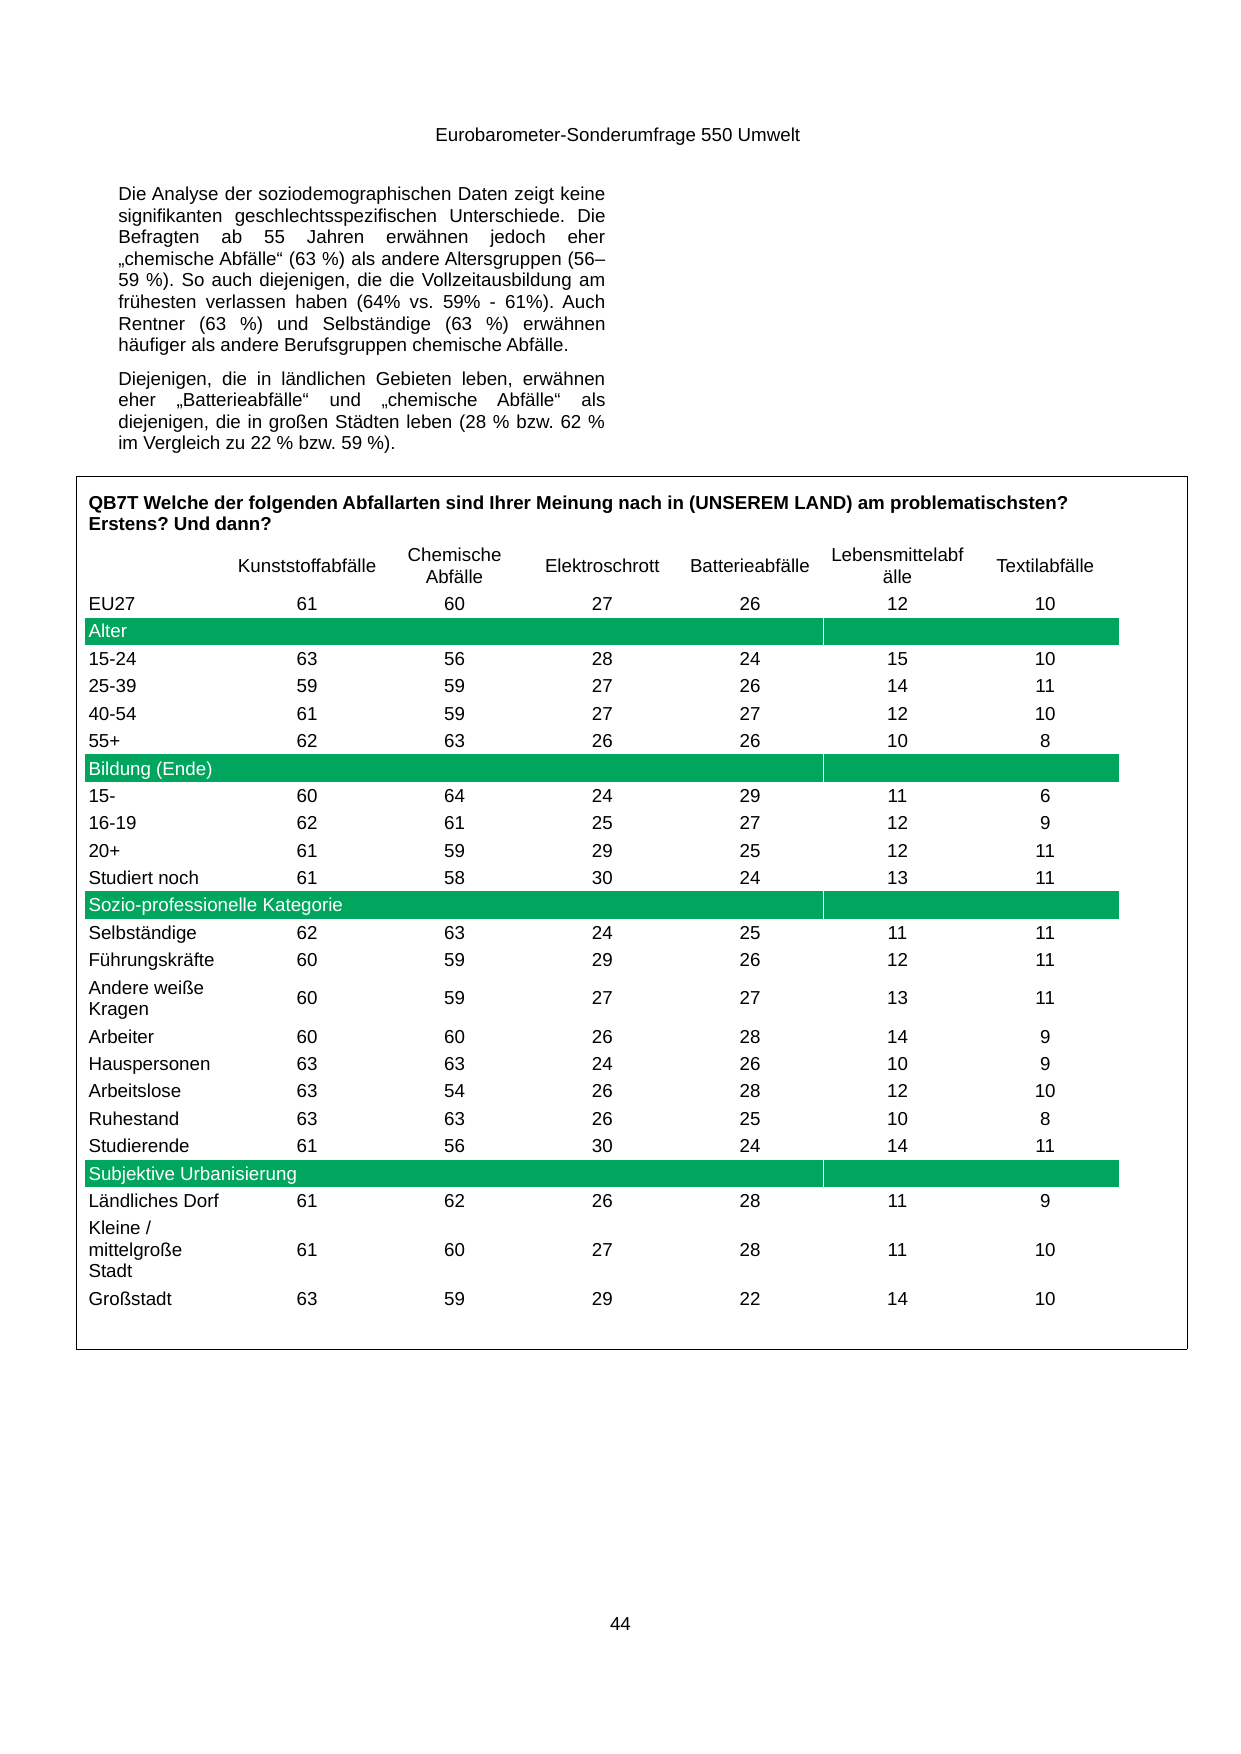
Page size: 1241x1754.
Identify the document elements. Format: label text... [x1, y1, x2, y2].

table_cell 60 [233, 974, 381, 1022]
table_cell 55+ [85, 727, 233, 754]
table_cell 12 [824, 837, 971, 864]
table_cell 11 [971, 864, 1119, 891]
table_cell 61 [233, 1214, 381, 1285]
table_cell 63 [233, 645, 381, 672]
table_cell 11 [824, 782, 971, 809]
table_cell 12 [824, 809, 971, 837]
table_cell 59 [381, 946, 528, 973]
table_cell Subjektive Urbanisierung [85, 1160, 676, 1187]
table_cell 29 [676, 782, 823, 809]
table_cell 60 [233, 782, 381, 809]
table_cell 25 [676, 919, 823, 946]
table_cell Elektroschrott [528, 541, 676, 590]
table_cell 9 [971, 1050, 1119, 1077]
table_cell 25 [528, 809, 676, 837]
table_cell 28 [676, 1214, 823, 1285]
table_cell 11 [824, 1214, 971, 1285]
table_cell 62 [381, 1187, 528, 1214]
table_cell 27 [676, 974, 823, 1022]
table_cell Selbständige [85, 919, 233, 946]
table_cell 10 [971, 645, 1119, 672]
table_cell 27 [676, 809, 823, 837]
table_cell 62 [233, 919, 381, 946]
table_cell Ländliches Dorf [85, 1187, 233, 1214]
table_cell 24 [528, 919, 676, 946]
table_cell Andere weiße Kragen [85, 974, 233, 1022]
table_cell 20+ [85, 837, 233, 864]
table_cell 26 [676, 672, 823, 699]
table_cell 28 [528, 645, 676, 672]
table_cell 60 [381, 1023, 528, 1050]
table_cell [676, 891, 823, 919]
table_cell 11 [971, 946, 1119, 973]
table_cell 15 [824, 645, 971, 672]
table_cell 61 [233, 837, 381, 864]
table_cell 59 [381, 974, 528, 1022]
table_cell 10 [971, 1285, 1119, 1312]
table_cell 12 [824, 1077, 971, 1105]
table_cell 28 [676, 1187, 823, 1214]
table_cell 28 [676, 1023, 823, 1050]
table_cell Lebensmittelabfälle [824, 541, 971, 590]
table_cell 29 [528, 837, 676, 864]
table_cell 58 [381, 864, 528, 891]
table_cell 8 [971, 1105, 1119, 1132]
table_cell 26 [528, 727, 676, 754]
table_cell 9 [971, 1023, 1119, 1050]
table_cell 11 [971, 1132, 1119, 1159]
table_cell 54 [381, 1077, 528, 1105]
table_cell 61 [233, 700, 381, 727]
table_cell 63 [233, 1105, 381, 1132]
table_cell [824, 618, 971, 645]
table_cell 62 [233, 809, 381, 837]
table_cell Studierende [85, 1132, 233, 1159]
table_cell 27 [528, 1214, 676, 1285]
table_cell 11 [824, 919, 971, 946]
table_cell 25-39 [85, 672, 233, 699]
table_cell 16-19 [85, 809, 233, 837]
table_cell 11 [971, 837, 1119, 864]
table_cell 27 [528, 672, 676, 699]
table_cell 13 [824, 864, 971, 891]
table_cell 27 [528, 590, 676, 617]
table_cell 59 [233, 672, 381, 699]
table_cell [824, 1160, 971, 1187]
table_cell 12 [824, 946, 971, 973]
table_cell 59 [381, 672, 528, 699]
table_cell 30 [528, 864, 676, 891]
table_cell 10 [971, 700, 1119, 727]
table_cell [971, 1160, 1119, 1187]
table_cell Kunststoffabfälle [233, 541, 381, 590]
table_cell 60 [381, 590, 528, 617]
table_cell [676, 754, 823, 782]
table_cell 63 [381, 919, 528, 946]
table_cell 40-54 [85, 700, 233, 727]
table_cell 24 [676, 1132, 823, 1159]
table_cell Arbeiter [85, 1023, 233, 1050]
table_cell 10 [971, 1214, 1119, 1285]
table_cell 63 [233, 1285, 381, 1312]
table_cell 29 [528, 946, 676, 973]
table_cell 60 [233, 946, 381, 973]
table_cell 61 [233, 590, 381, 617]
table_header QB7T Welche der folgenden Abfallarten sind Ihrer Meinung nach in (UNSEREM LAND) am problematischsten? Erstens? Und dann? [85, 485, 1119, 541]
table_cell 56 [381, 645, 528, 672]
text Die Analyse der soziodemographischen Daten zeigt keine signifikanten geschlechtsspezifischen Unterschiede. Die Befragten ab 55 Jahren erwähnen jedoch eher „chemische Abfälle“ (63 %) als andere Altersgruppen (56–59 %). So auch diejenigen, die die Vollzeitausbildung am frühesten verlassen haben (64% vs. 59% - 61%). Auch Rentner (63 %) und Selbständige (63 %) erwähnen häufiger als andere Berufsgruppen chemische Abfälle. [118, 183, 605, 356]
table_cell 28 [676, 1077, 823, 1105]
table_cell 63 [381, 1105, 528, 1132]
table_cell 11 [824, 1187, 971, 1214]
table_cell 13 [824, 974, 971, 1022]
table_cell 30 [528, 1132, 676, 1159]
table_cell 8 [971, 727, 1119, 754]
table_cell 22 [676, 1285, 823, 1312]
table_cell 24 [528, 782, 676, 809]
table_cell 61 [233, 864, 381, 891]
table_cell 12 [824, 700, 971, 727]
table_cell 12 [824, 590, 971, 617]
table_cell 61 [381, 809, 528, 837]
table_cell 24 [676, 864, 823, 891]
table_cell 10 [971, 1077, 1119, 1105]
table_cell 27 [528, 700, 676, 727]
table_cell 26 [528, 1077, 676, 1105]
table_cell [676, 618, 823, 645]
table_cell 15- [85, 782, 233, 809]
table_cell Alter [85, 618, 676, 645]
table_cell [971, 618, 1119, 645]
table_cell Kleine / mittelgroße Stadt [85, 1214, 233, 1285]
table_cell 15-24 [85, 645, 233, 672]
table_cell Großstadt [85, 1285, 233, 1312]
table_cell Batterieabfälle [676, 541, 823, 590]
table_cell 26 [528, 1023, 676, 1050]
table_cell 56 [381, 1132, 528, 1159]
table_cell 14 [824, 1285, 971, 1312]
table_cell [676, 1160, 823, 1187]
table_cell 26 [528, 1105, 676, 1132]
table_cell 26 [528, 1187, 676, 1214]
table_cell 29 [528, 1285, 676, 1312]
table_cell 10 [824, 727, 971, 754]
table_cell 24 [528, 1050, 676, 1077]
table_cell 9 [971, 809, 1119, 837]
table_cell 11 [971, 919, 1119, 946]
table_cell 63 [233, 1077, 381, 1105]
table_cell 26 [676, 727, 823, 754]
table_cell Hauspersonen [85, 1050, 233, 1077]
table_cell 25 [676, 1105, 823, 1132]
table_cell 60 [233, 1023, 381, 1050]
table_cell 60 [381, 1214, 528, 1285]
table_cell [85, 541, 233, 590]
table_cell 27 [676, 700, 823, 727]
table_cell 11 [971, 672, 1119, 699]
text Diejenigen, die in ländlichen Gebieten leben, erwähnen eher „Batterieabfälle“ und „chemische Abfälle“ als diejenigen, die in großen Städten leben (28 % bzw. 62 % im Vergleich zu 22 % bzw. 59 %). [118, 367, 605, 454]
table_cell 64 [381, 782, 528, 809]
table_cell Bildung (Ende) [85, 754, 676, 782]
table_cell 63 [233, 1050, 381, 1077]
table_cell 14 [824, 1132, 971, 1159]
table_cell 61 [233, 1187, 381, 1214]
table_cell [971, 891, 1119, 919]
table_cell 61 [233, 1132, 381, 1159]
table_cell Textilabfälle [971, 541, 1119, 590]
table_cell [824, 754, 971, 782]
table_cell 25 [676, 837, 823, 864]
table_cell 62 [233, 727, 381, 754]
table_cell Chemische Abfälle [381, 541, 528, 590]
table_cell 14 [824, 1023, 971, 1050]
table_cell [824, 891, 971, 919]
table_cell 26 [676, 946, 823, 973]
table_cell Arbeitslose [85, 1077, 233, 1105]
table_cell 10 [971, 590, 1119, 617]
table_cell 26 [676, 1050, 823, 1077]
table_cell Studiert noch [85, 864, 233, 891]
table_cell 63 [381, 1050, 528, 1077]
table_cell 27 [528, 974, 676, 1022]
table_cell 59 [381, 1285, 528, 1312]
table_cell 11 [971, 974, 1119, 1022]
table_cell EU27 [85, 590, 233, 617]
table_cell 14 [824, 672, 971, 699]
table_cell 63 [381, 727, 528, 754]
table_cell 59 [381, 837, 528, 864]
table_cell 10 [824, 1105, 971, 1132]
table_cell Sozio-professionelle Kategorie [85, 891, 676, 919]
table_cell 24 [676, 645, 823, 672]
table_cell Führungskräfte [85, 946, 233, 973]
table_cell 10 [824, 1050, 971, 1077]
table_cell 6 [971, 782, 1119, 809]
table_cell 26 [676, 590, 823, 617]
table_cell Ruhestand [85, 1105, 233, 1132]
table_cell 59 [381, 700, 528, 727]
table_cell 9 [971, 1187, 1119, 1214]
table_cell [971, 754, 1119, 782]
